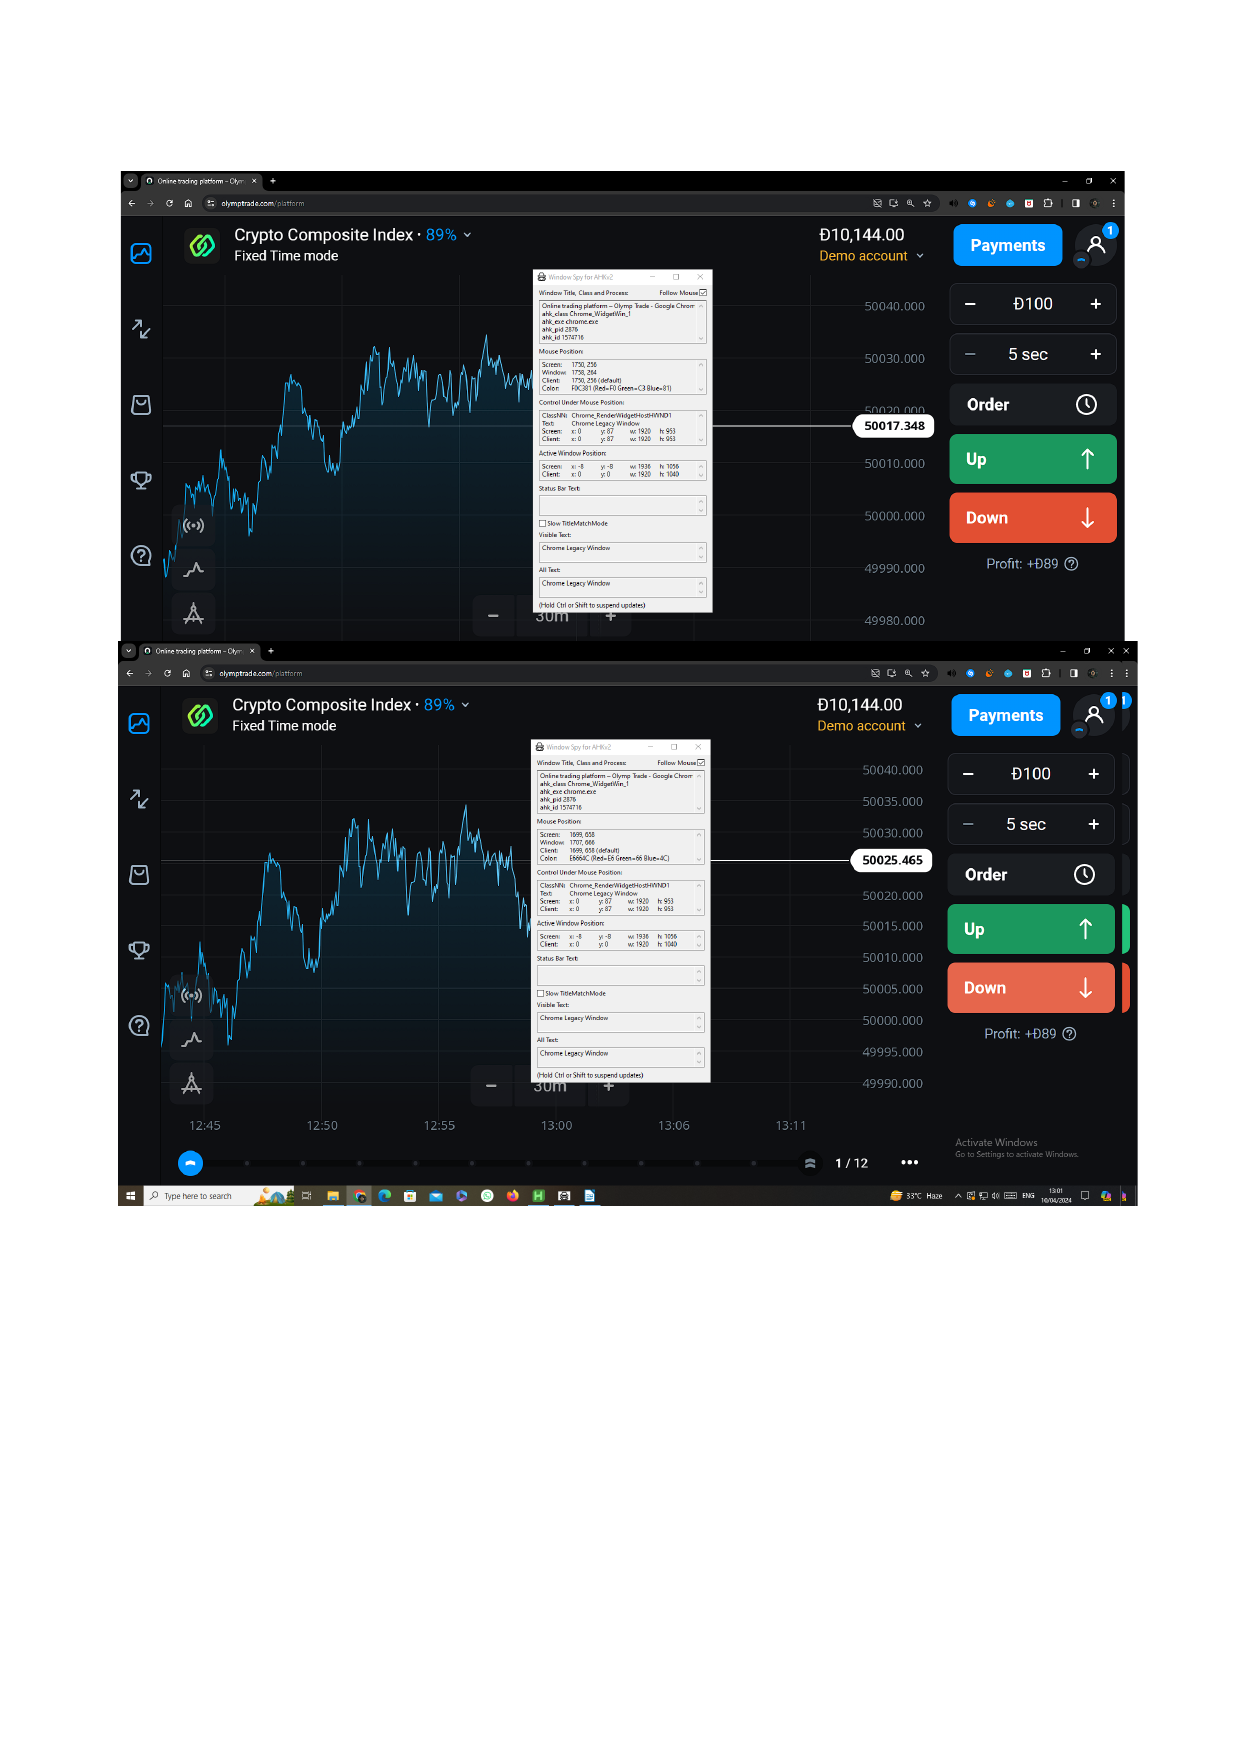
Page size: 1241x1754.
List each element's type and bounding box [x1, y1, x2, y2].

picture [118, 171, 1138, 1206]
